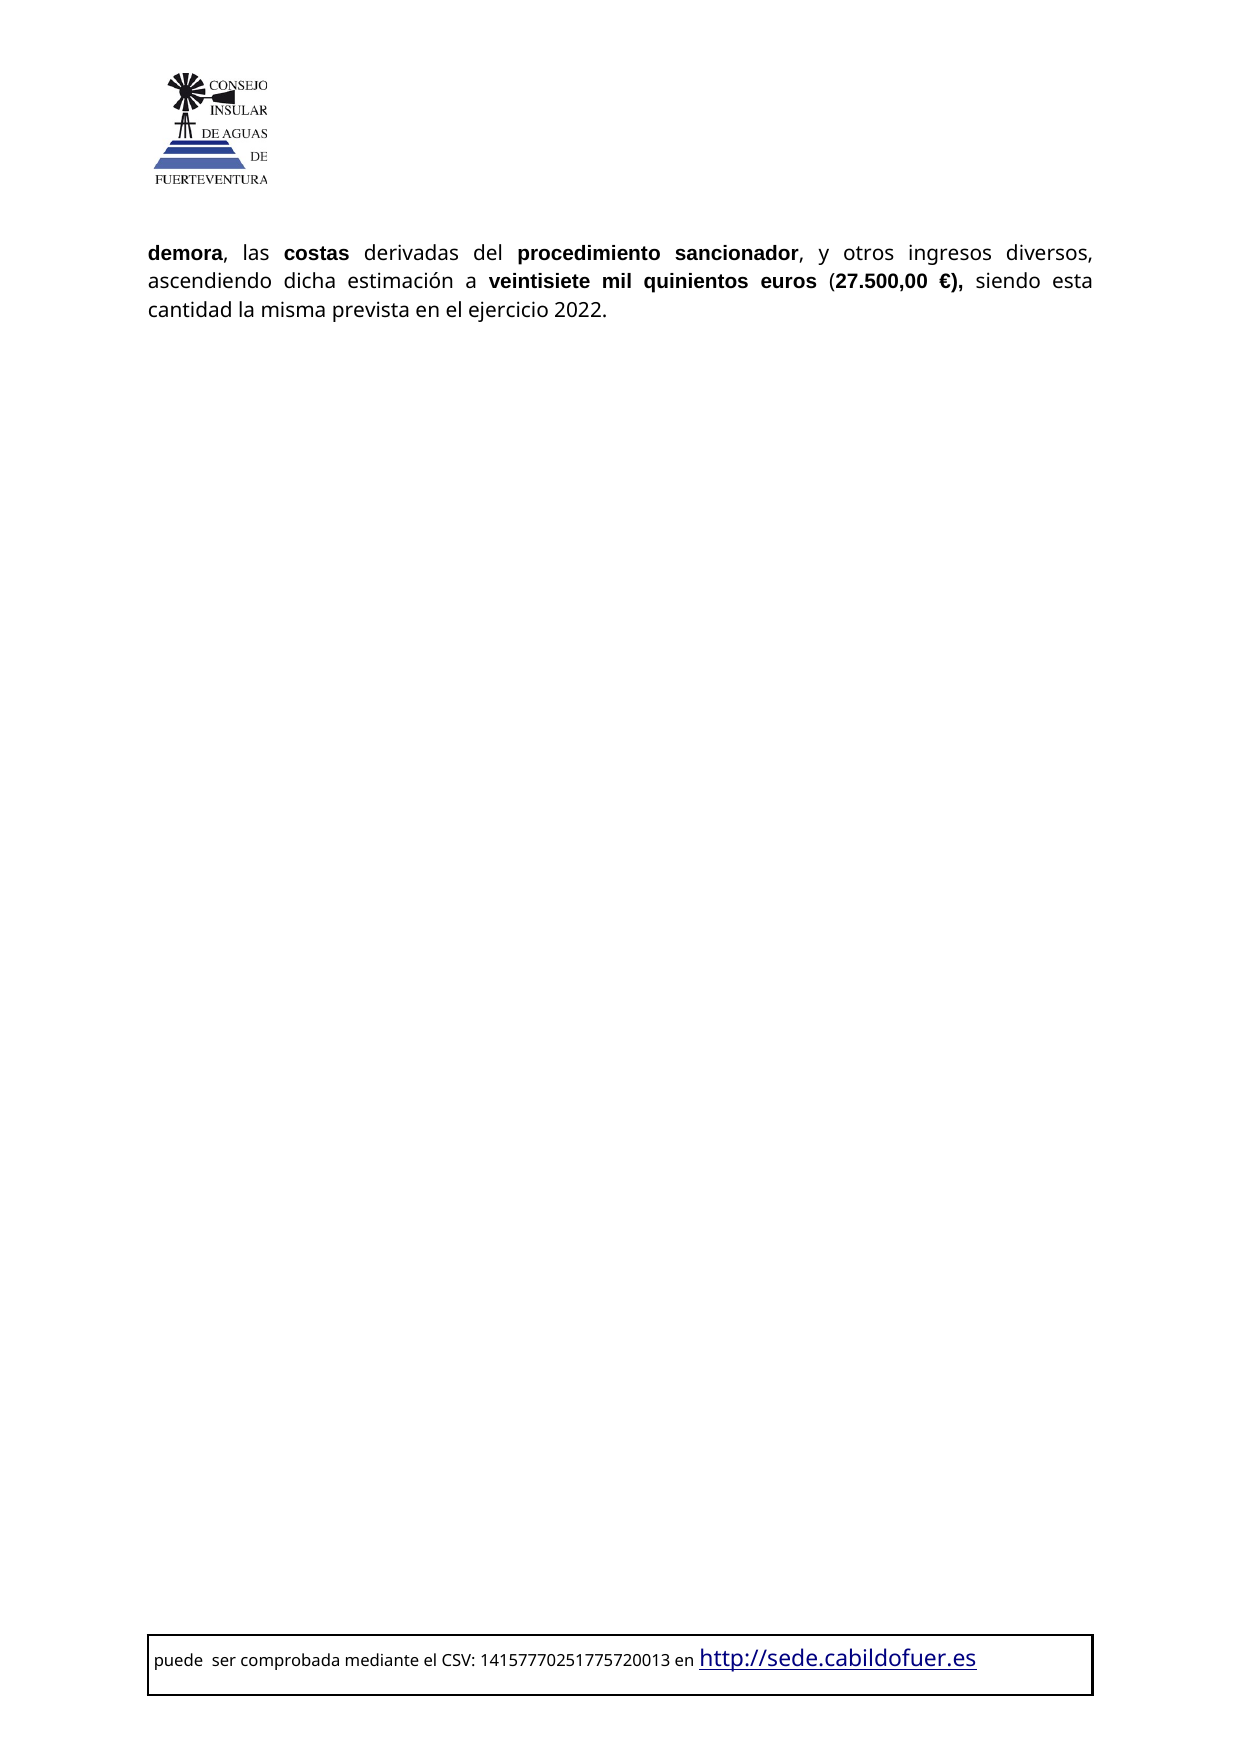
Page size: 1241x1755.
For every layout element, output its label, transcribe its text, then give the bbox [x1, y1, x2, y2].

text demora, las costas derivadas del procedimiento sancionador, y otros ingresos diversos, ascendiendo dicha estimación a veintisiete mil quinientos euros (27.500,00 €), siendo esta cantidad la misma prevista en el ejercicio 2022. [148, 238, 1093, 323]
